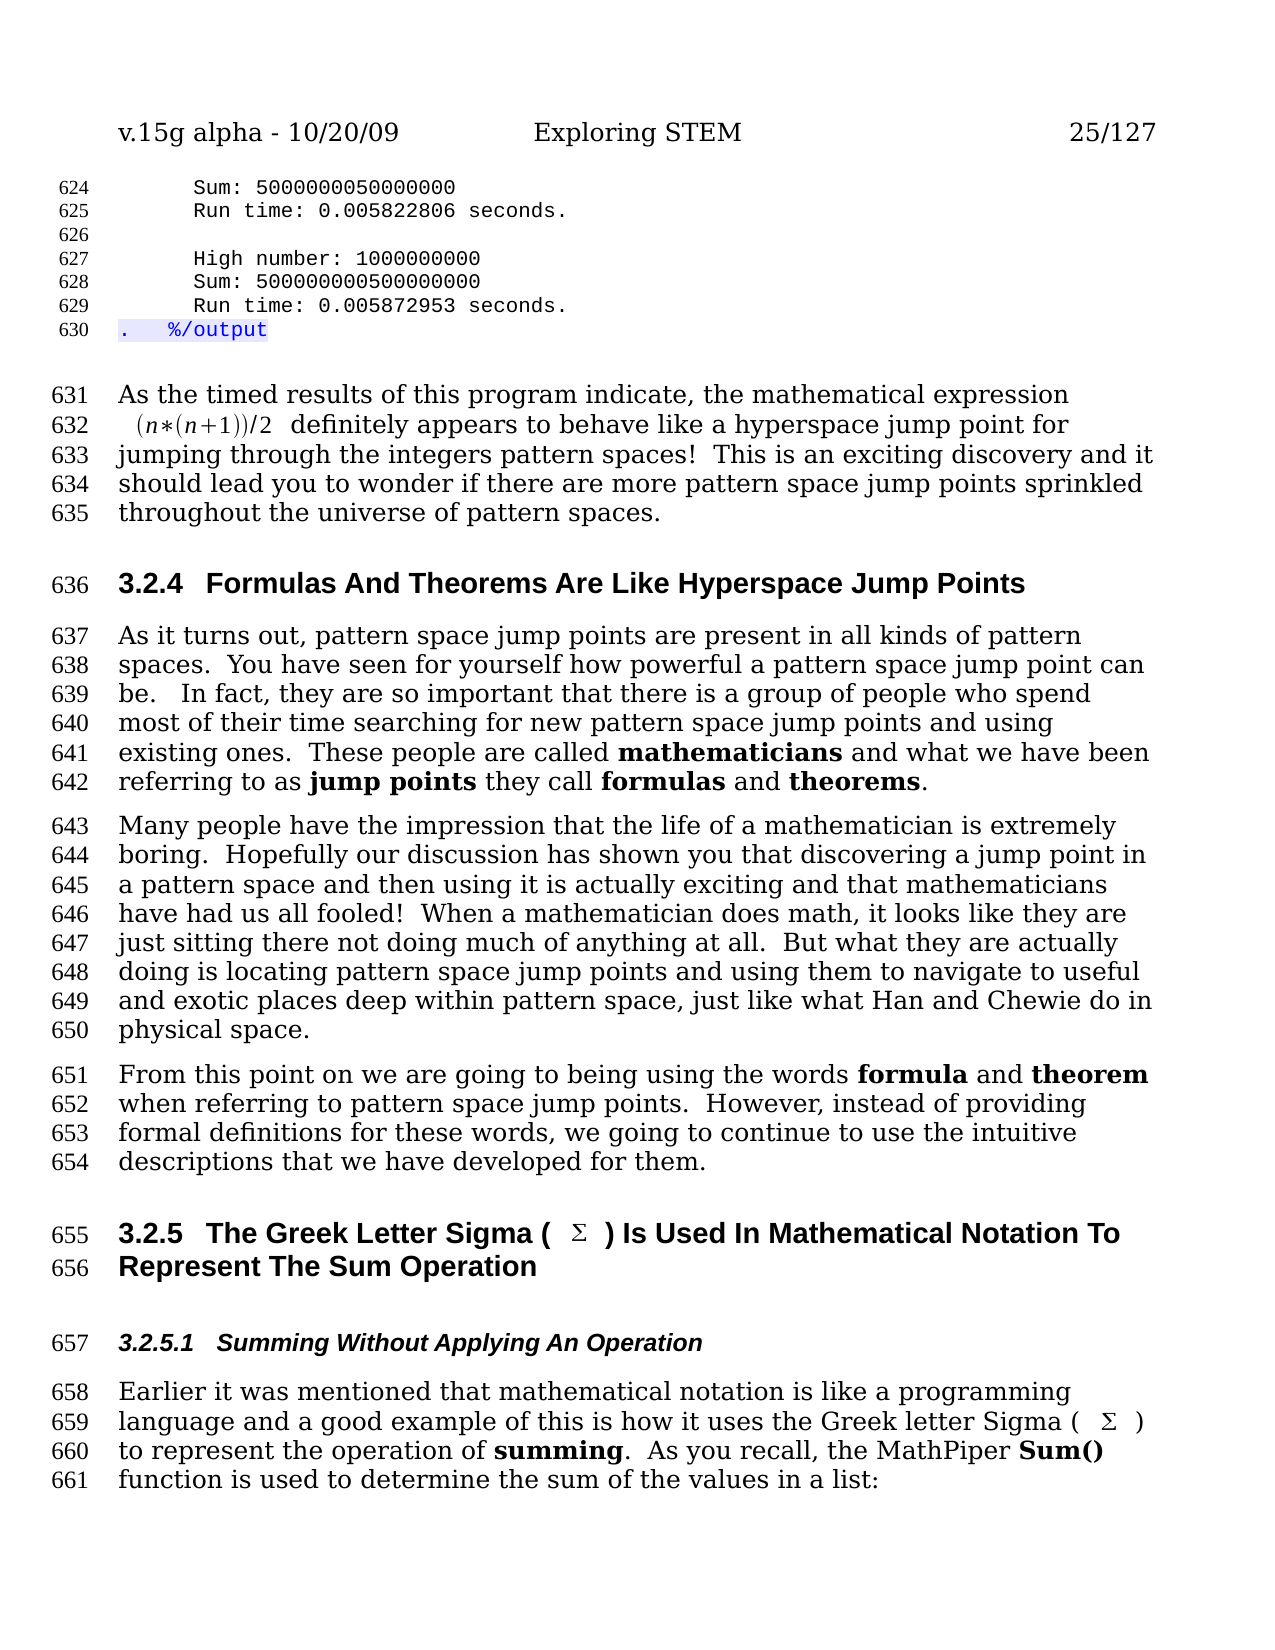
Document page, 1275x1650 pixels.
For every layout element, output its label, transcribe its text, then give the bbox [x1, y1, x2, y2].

text High number: 1000000000 [118, 248, 1157, 271]
text As it turns out, pattern space jump points are present in all kinds of pattern spaces. You have seen for yourself how powerful a pattern space jump point can be. In fact, they are so important that there is a group of people who spend most of their time searching for new pattern space jump points and using existing ones. These people are called mathematicians and what we have been referring to as jump points they call formulas and theorems. [118, 621, 1157, 796]
text Run time: 0.005822806 seconds. [118, 200, 1157, 224]
subtitle The Greek Letter Sigma () Is Used In Mathematical Notation To Represent The Sum Operation [118, 1216, 1157, 1283]
text Earlier it was mentioned that mathematical notation is like a programming language and a good example of this is how it uses the Greek letter Sigma () to represent the operation of summing. As you recall, the MathPiper Sum() function is used to determine the sum of the values in a list: [118, 1377, 1157, 1495]
text Sum: 5000000050000000 [118, 177, 1157, 200]
subtitle Formulas And Theorems Are Like Hyperspace Jump Points [118, 567, 1157, 600]
subtitle Summing Without Applying An Operation [118, 1328, 1157, 1356]
text Many people have the impression that the life of a mathematician is extremely boring. Hopefully our discussion has shown you that discovering a jump point in a pattern space and then using it is actually exciting and that mathematicians have had us all fooled! When a mathematician does math, it looks like they are just sitting there not doing much of anything at all. But what they are actually doing is locating pattern space jump points and using them to navigate to useful and exotic places deep within pattern space, just like what Han and Chewie do in physical space. [118, 811, 1157, 1045]
text As the timed results of this program indicate, the mathematical expressiondefinitely appears to behave like a hyperspace jump point for jumping through the integers pattern spaces! This is an exciting discovery and it should lead you to wonder if there are more pattern space jump points sprinkled throughout the universe of pattern spaces. [118, 381, 1157, 527]
text Run time: 0.005872953 seconds. [118, 295, 1157, 319]
text From this point on we are going to being using the words formula and theorem when referring to pattern space jump points. However, instead of providing formal definitions for these words, we going to continue to use the intuitive descriptions that we have developed for them. [118, 1060, 1157, 1177]
text . %/output [118, 319, 1157, 342]
text Sum: 500000000500000000 [118, 271, 1157, 295]
